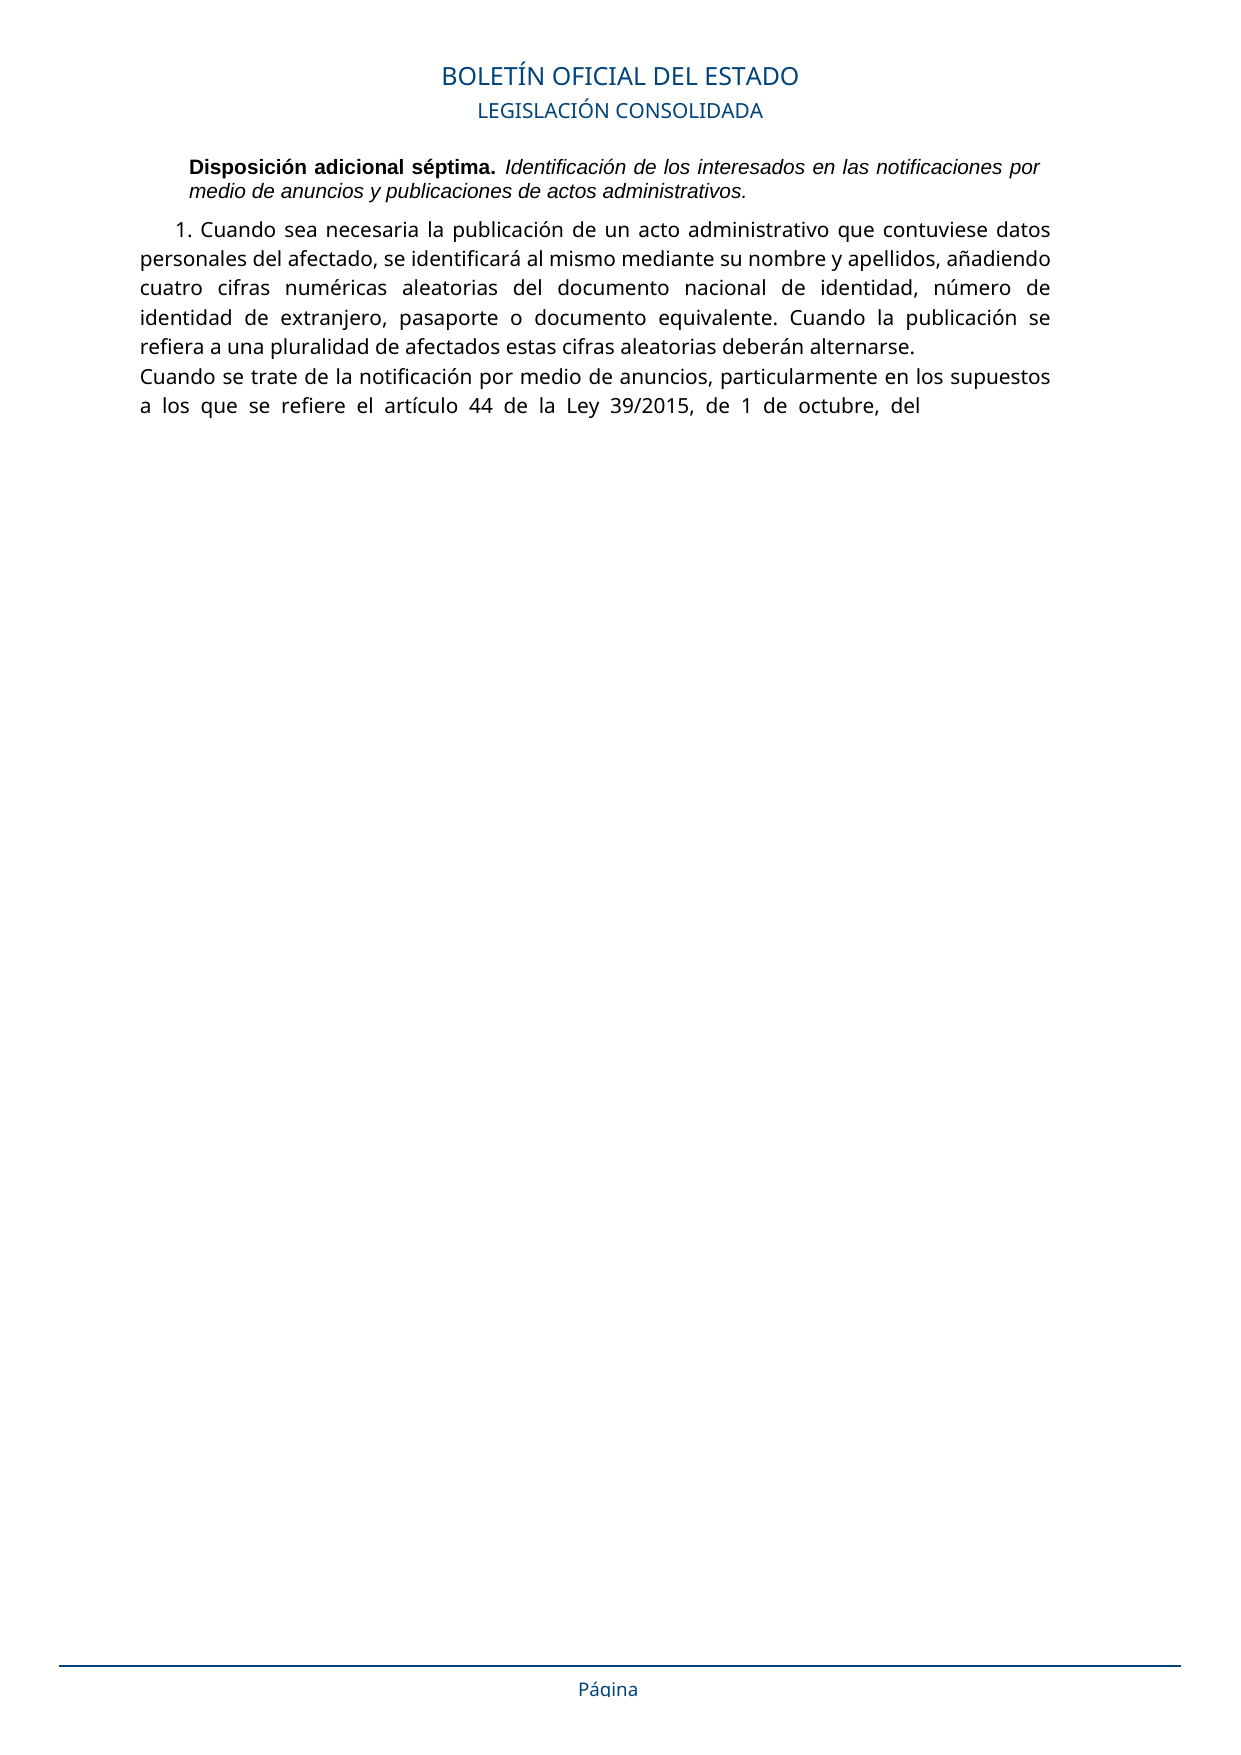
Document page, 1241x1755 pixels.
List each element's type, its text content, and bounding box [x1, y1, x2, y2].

text Disposición adicional séptima. Identificación de los interesados en las notificaciones por medio de anuncios y publicaciones de actos administrativos. [189, 154, 1052, 203]
text Cuando se trate de la notificación por medio de anuncios, particularmente en los supuestos a los que se refiere el artículo 44 de la Ley 39/2015, de 1 de octubre, del [139, 362, 1052, 419]
list Cuando sea necesaria la publicación de un acto administrativo que contuviese datos personales del afectado, se identificará al mismo mediante su nombre y apellidos, añadiendo cuatro cifras numéricas aleatorias del documento nacional de identidad, número de identidad de extranjero, pasaporte o documento equivalente. Cuando la publicación se refiera a una pluralidad de afectados estas cifras aleatorias deberán alternarse. [139, 215, 1052, 361]
